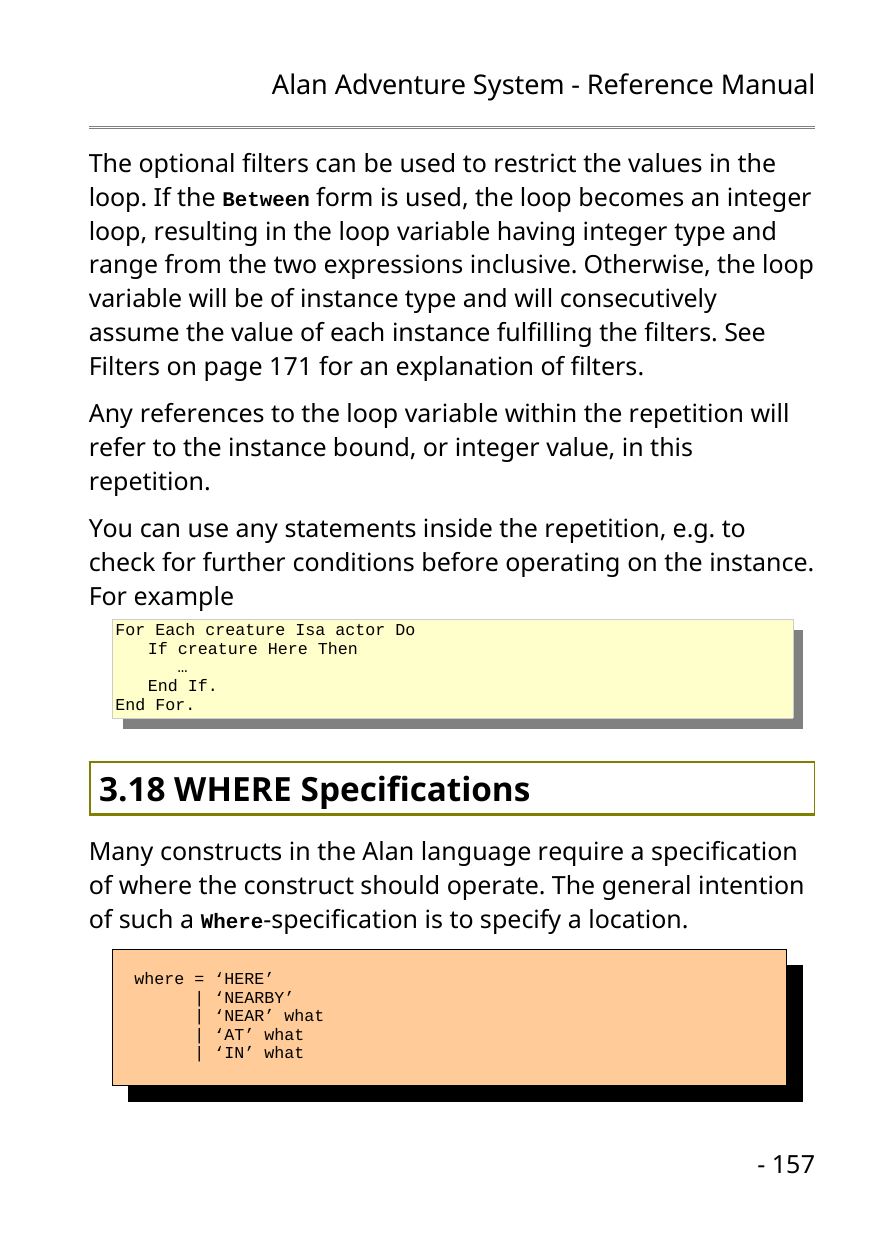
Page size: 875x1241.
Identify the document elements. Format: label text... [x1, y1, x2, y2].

subtitle WHERE Specifications [91, 763, 814, 813]
text Any references to the loop variable within the repetition will refer to the instance bound, or integer value, in this repetition. [88, 396, 815, 498]
text For Each creature Isa actor Do If creature Here Then … End If. End For. [113, 620, 793, 718]
text You can use any statements inside the repetition, e.g. to check for further conditions before operating on the instance. For example [88, 511, 815, 613]
text where = ‘HERE’ | ‘NEARBY’ | ‘NEAR’ what | ‘AT’ what | ‘IN’ what [113, 950, 786, 1085]
text The optional filters can be used to restrict the values in the loop. If the Between form is used, the loop becomes an integer loop, resulting in the loop variable having integer type and range from the two expressions inclusive. Otherwise, the loop variable will be of instance type and will consecutively assume the value of each instance fulfilling the filters. See Filters on page 133 for an explanation of filters. [88, 146, 815, 383]
text Many constructs in the Alan language require a specification of where the construct should operate. The general intention of such a Where-specification is to specify a location. [88, 834, 815, 936]
